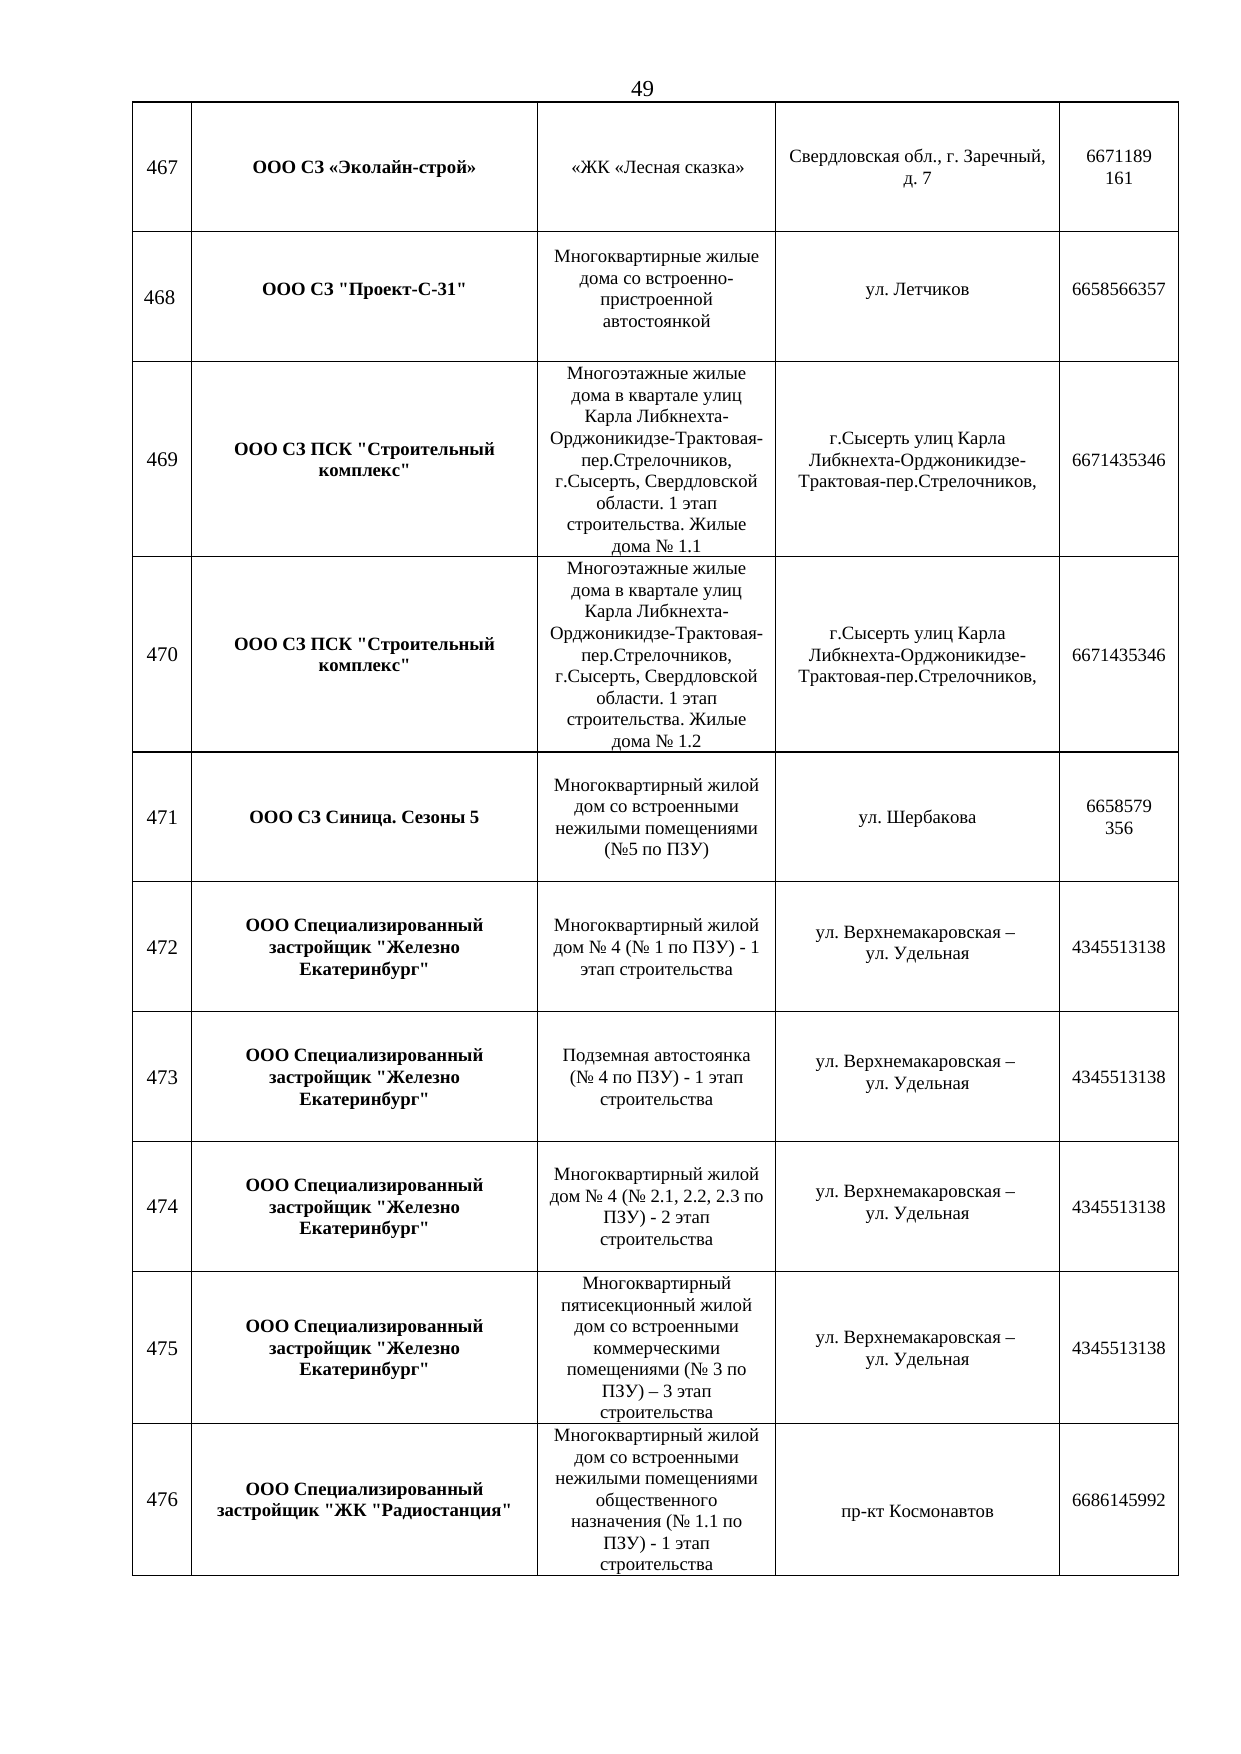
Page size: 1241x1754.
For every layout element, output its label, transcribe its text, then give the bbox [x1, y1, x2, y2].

table_cell ООО СЗ ПСК "Строительный комплекс" [192, 557, 537, 751]
table_cell ул. Верхнемакаровская – ул. Удельная [776, 1142, 1059, 1271]
table_cell ООО Специализированный застройщик "Железно Екатеринбург" [192, 1142, 537, 1271]
table_cell 6658579356 [1060, 753, 1178, 881]
table_cell 475 [133, 1272, 191, 1423]
table_cell 470 [133, 557, 191, 751]
table_cell ООО СЗ Синица. Сезоны 5 [192, 753, 537, 881]
table_cell 4345513138 [1060, 1142, 1178, 1271]
table_cell 474 [133, 1142, 191, 1271]
table_cell Подземная автостоянка (№ 4 по ПЗУ) - 1 этап строительства [538, 1012, 775, 1141]
table_cell «ЖК «Лесная сказка» [538, 103, 775, 231]
table_cell Многоквартирные жилые дома со встроенно-пристроенной автостоянкой [538, 232, 775, 361]
table_cell ООО Специализированный застройщик "Железно Екатеринбург" [192, 882, 537, 1011]
table_cell 469 [133, 362, 191, 556]
table_cell 6686145992 [1060, 1424, 1178, 1575]
table_cell Свердловская обл., г. Заречный, д. 7 [776, 103, 1059, 231]
table_cell ООО Специализированный застройщик "Железно Екатеринбург" [192, 1012, 537, 1141]
table_cell 473 [133, 1012, 191, 1141]
table_cell 6671189161 [1060, 103, 1178, 231]
table_cell ООО СЗ ПСК "Строительный комплекс" [192, 362, 537, 556]
table_cell Многоквартирный жилой дом № 4 (№ 1 по ПЗУ) - 1 этап строительства [538, 882, 775, 1011]
table_cell Многоквартирный жилой дом со встроенными нежилыми помещениями (№5 по ПЗУ) [538, 753, 775, 881]
table_cell ул. Верхнемакаровская – ул. Удельная [776, 1272, 1059, 1423]
table_cell ул. Верхнемакаровская – ул. Удельная [776, 1012, 1059, 1141]
table_cell г.Сысерть улиц Карла Либкнехта-Орджоникидзе-Трактовая-пер.Стрелочников, [776, 362, 1059, 556]
table_cell 4345513138 [1060, 1012, 1178, 1141]
table_cell Многоэтажные жилые дома в квартале улиц Карла Либкнехта-Орджоникидзе-Трактовая-пер.Стрелочников, г.Сысерть, Свердловской области. 1 этап строительства. Жилые дома № 1.2 [538, 557, 775, 751]
table_cell 4345513138 [1060, 1272, 1178, 1423]
table_cell г.Сысерть улиц Карла Либкнехта-Орджоникидзе-Трактовая-пер.Стрелочников, [776, 557, 1059, 751]
table_cell ООО СЗ «Эколайн-строй» [192, 103, 537, 231]
table_cell ООО Специализированный застройщик "Железно Екатеринбург" [192, 1272, 537, 1423]
table_cell Многоквартирный пятисекционный жилой дом со встроенными коммерческими помещениями (№ 3 по ПЗУ) – 3 этап строительства [538, 1272, 775, 1423]
table_cell 471 [133, 753, 191, 881]
table_cell 6671435346 [1060, 557, 1178, 751]
table_cell 4345513138 [1060, 882, 1178, 1011]
table_cell Многоквартирный жилой дом № 4 (№ 2.1, 2.2, 2.3 по ПЗУ) - 2 этап строительства [538, 1142, 775, 1271]
table_cell ул. Летчиков [776, 232, 1059, 361]
table_cell 6671435346 [1060, 362, 1178, 556]
table_cell 468 [133, 232, 191, 361]
table_cell 467 [133, 103, 191, 231]
table_cell ул. Шербакова [776, 753, 1059, 881]
table_cell 472 [133, 882, 191, 1011]
table_cell 6658566357 [1060, 232, 1178, 361]
table_cell пр-кт Космонавтов [776, 1424, 1059, 1575]
table_cell ул. Верхнемакаровская – ул. Удельная [776, 882, 1059, 1011]
table_cell ООО СЗ "Проект-С-31" [192, 232, 537, 361]
table_cell Многоквартирный жилой дом со встроенными нежилыми помещениями общественного назначения (№ 1.1 по ПЗУ) - 1 этап строительства [538, 1424, 775, 1575]
table_cell Многоэтажные жилые дома в квартале улиц Карла Либкнехта-Орджоникидзе-Трактовая-пер.Стрелочников, г.Сысерть, Свердловской области. 1 этап строительства. Жилые дома № 1.1 [538, 362, 775, 556]
table_cell ООО Специализированный застройщик "ЖК "Радиостанция" [192, 1424, 537, 1575]
table_cell 476 [133, 1424, 191, 1575]
